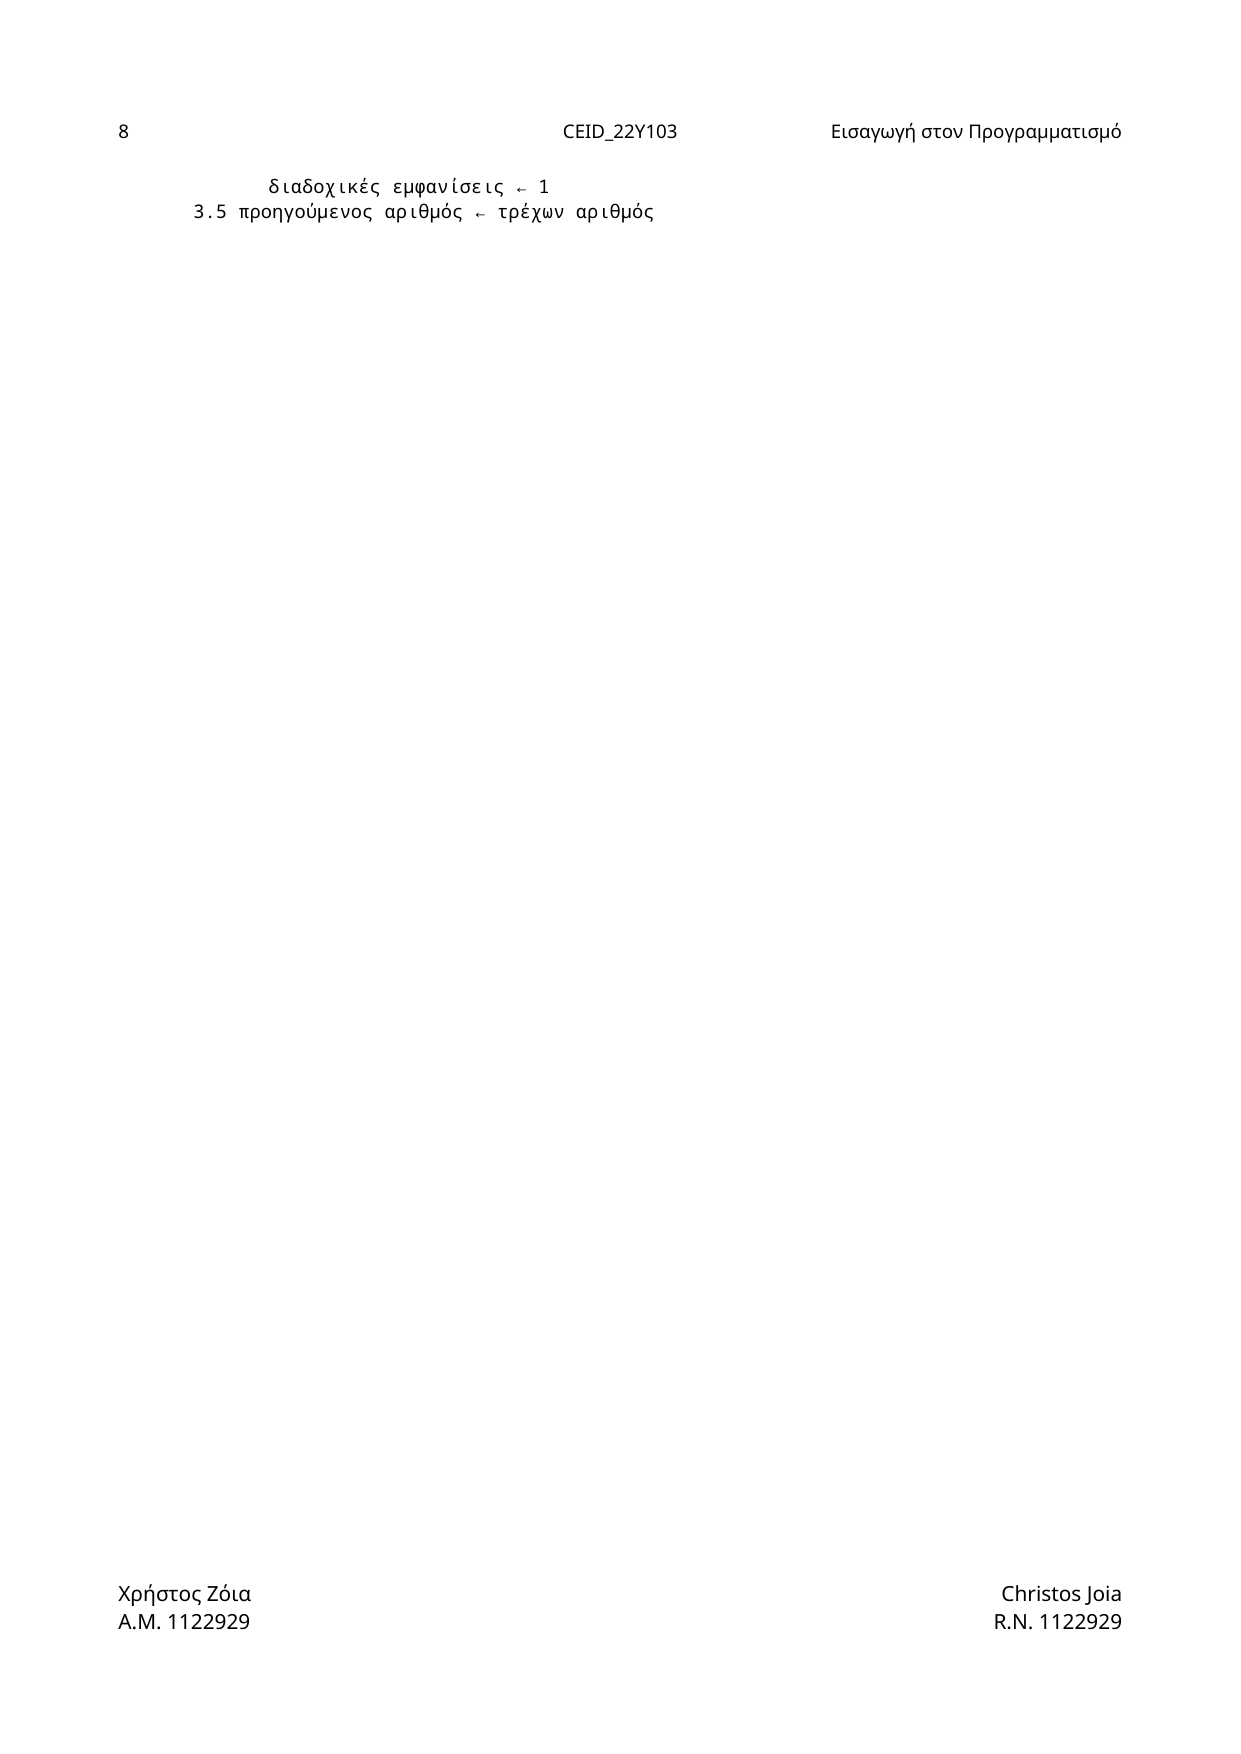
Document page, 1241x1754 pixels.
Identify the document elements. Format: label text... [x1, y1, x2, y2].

list διαδοχικές εμφανίσεις ← 1 [231, 173, 1122, 199]
list προηγούμενος αριθμός ← τρέχων αριθμός [193, 199, 1122, 224]
